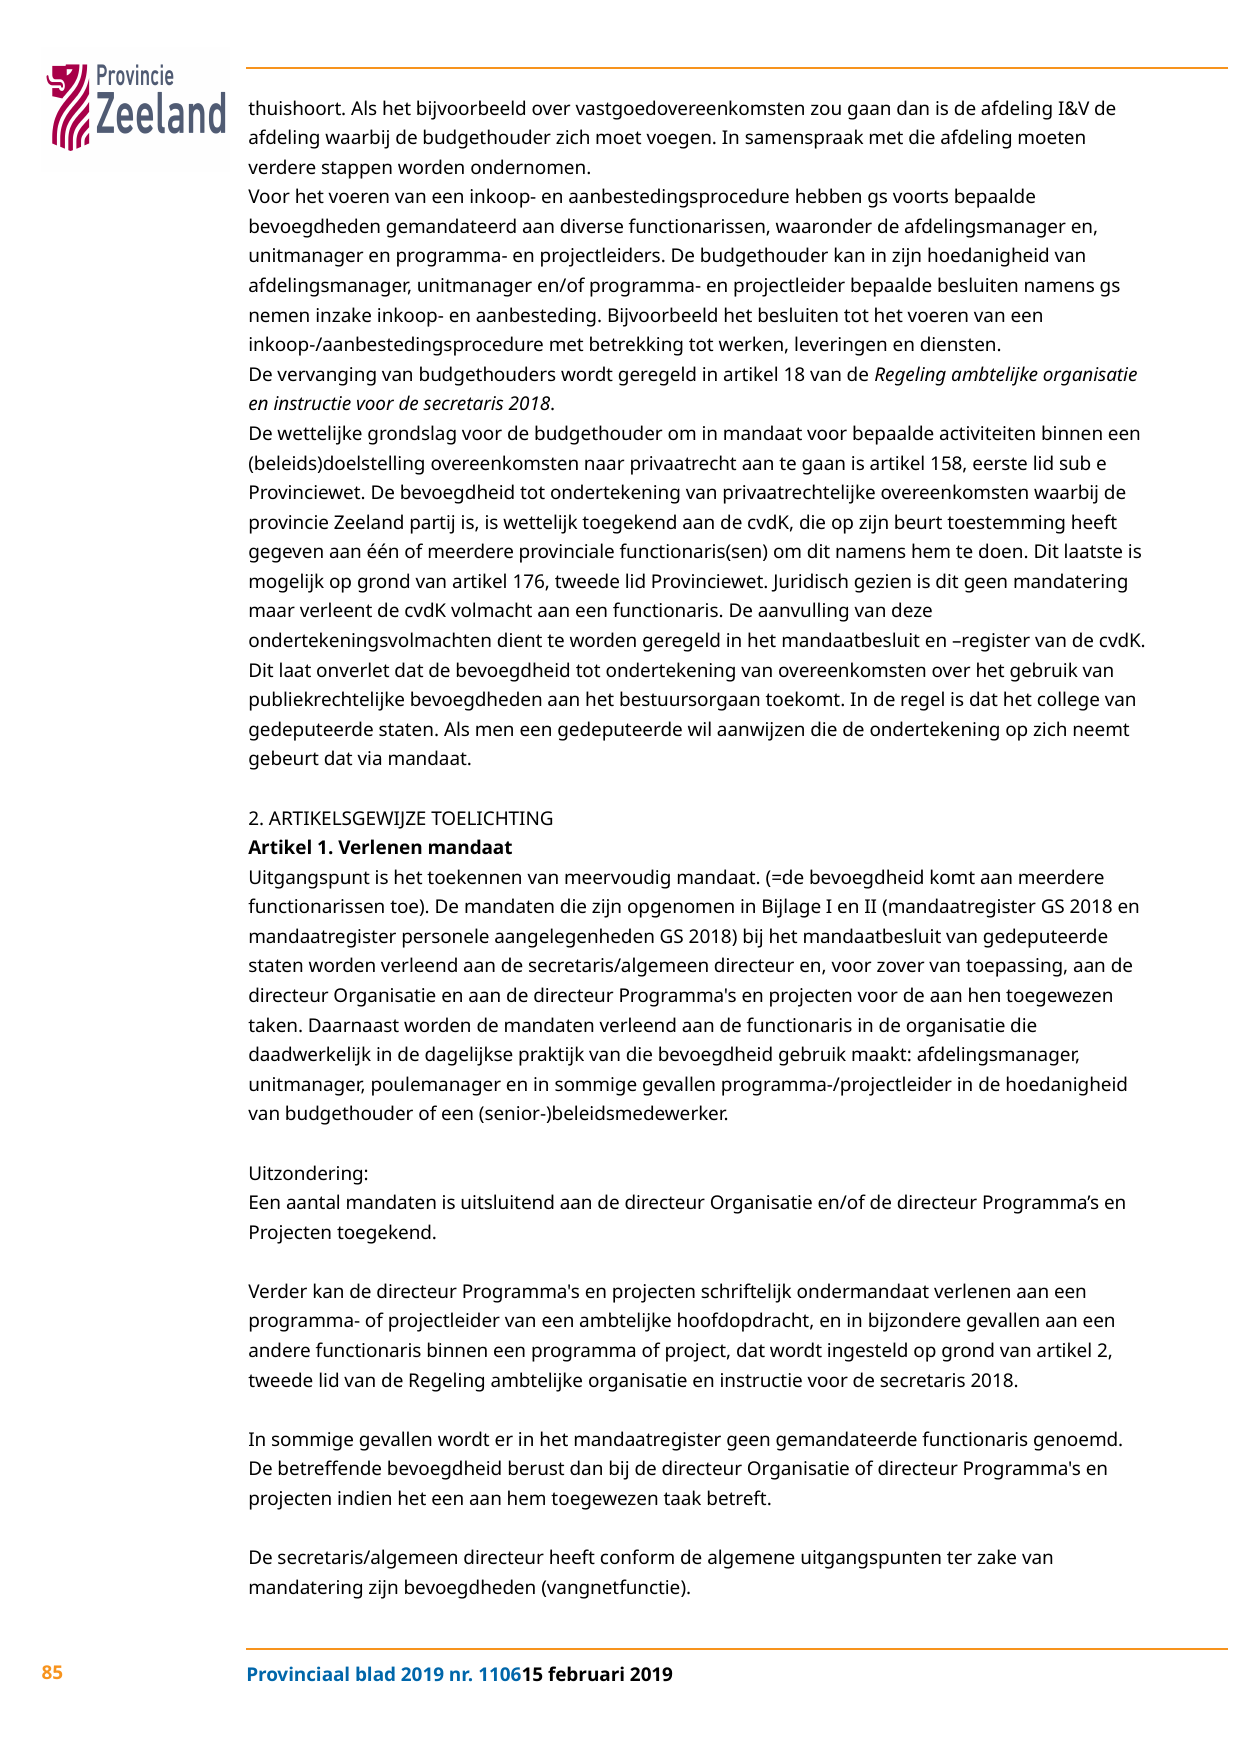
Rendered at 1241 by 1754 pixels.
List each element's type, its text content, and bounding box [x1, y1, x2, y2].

text thuishoort. Als het bijvoorbeeld over vastgoedovereenkomsten zou gaan dan is de afdeling I&V de afdeling waarbij de budgethouder zich moet voegen. In samenspraak met die afdeling moeten verdere stappen worden ondernomen. [248, 95, 1152, 180]
text Voor het voeren van een inkoop- en aanbestedingsprocedure hebben gs voorts bepaalde bevoegdheden gemandateerd aan diverse functionarissen, waaronder de afdelingsmanager en, unitmanager en programma- en projectleiders. De budgethouder kan in zijn hoedanigheid van afdelingsmanager, unitmanager en/of programma- en projectleider bepaalde besluiten namens gs nemen inzake inkoop- en aanbesteding. Bijvoorbeeld het besluiten tot het voeren van een inkoop-/aanbestedingsprocedure met betrekking tot werken, leveringen en diensten. [248, 183, 1152, 357]
text Artikel 1. Verlenen mandaat [248, 834, 1152, 860]
text Uitgangspunt is het toekennen van meervoudig mandaat. (=de bevoegdheid komt aan meerdere functionarissen toe). De mandaten die zijn opgenomen in Bijlage I en II (mandaatregister GS 2018 en mandaatregister personele aangelegenheden GS 2018) bij het mandaatbesluit van gedeputeerde staten worden verleend aan de secretaris/algemeen directeur en, voor zover van toepassing, aan de directeur Organisatie en aan de directeur Programma's en projecten voor de aan hen toegewezen taken. Daarnaast worden de mandaten verleend aan de functionaris in de organisatie die daadwerkelijk in de dagelijkse praktijk van die bevoegdheid gebruik maakt: afdelingsmanager, unitmanager, poulemanager en in sommige gevallen programma-/projectleider in de hoedanigheid van budgethouder of een (senior-)beleidsmedewerker. [248, 864, 1152, 1126]
text Uitzondering: [248, 1160, 1152, 1186]
text 2. ARTIKELSGEWIJZE TOELICHTING [248, 805, 1152, 831]
text In sommige gevallen wordt er in het mandaatregister geen gemandateerde functionaris genoemd. De betreffende bevoegdheid berust dan bij de directeur Organisatie of directeur Programma's en projecten indien het een aan hem toegewezen taak betreft. [248, 1426, 1152, 1511]
text De secretaris/algemeen directeur heeft conform de algemene uitgangspunten ter zake van mandatering zijn bevoegdheden (vangnetfunctie). [248, 1544, 1152, 1600]
text Verder kan de directeur Programma's en projecten schriftelijk ondermandaat verlenen aan een programma- of projectleider van een ambtelijke hoofdopdracht, en in bijzondere gevallen aan een andere functionaris binnen een programma of project, dat wordt ingesteld op grond van artikel 2, tweede lid van de Regeling ambtelijke organisatie en instructie voor de secretaris 2018. [248, 1278, 1152, 1393]
picture [41, 47, 231, 172]
text De vervanging van budgethouders wordt geregeld in artikel 18 van de Regeling ambtelijke organisatie en instructie voor de secretaris 2018. [248, 361, 1152, 416]
text De wettelijke grondslag voor de budgethouder om in mandaat voor bepaalde activiteiten binnen een (beleids)doelstelling overeenkomsten naar privaatrecht aan te gaan is artikel 158, eerste lid sub e Provinciewet. De bevoegdheid tot ondertekening van privaatrechtelijke overeenkomsten waarbij de provincie Zeeland partij is, is wettelijk toegekend aan de cvdK, die op zijn beurt toestemming heeft gegeven aan één of meerdere provinciale functionaris(sen) om dit namens hem te doen. Dit laatste is mogelijk op grond van artikel 176, tweede lid Provinciewet. Juridisch gezien is dit geen mandatering maar verleent de cvdK volmacht aan een functionaris. De aanvulling van deze ondertekeningsvolmachten dient te worden geregeld in het mandaatbesluit en –register van de cvdK. Dit laat onverlet dat de bevoegdheid tot ondertekening van overeenkomsten over het gebruik van publiekrechtelijke bevoegdheden aan het bestuursorgaan toekomt. In de regel is dat het college van gedeputeerde staten. Als men een gedeputeerde wil aanwijzen die de ondertekening op zich neemt gebeurt dat via mandaat. [248, 420, 1152, 771]
text Een aantal mandaten is uitsluitend aan de directeur Organisatie en/of de directeur Programma’s en Projecten toegekend. [248, 1189, 1152, 1245]
